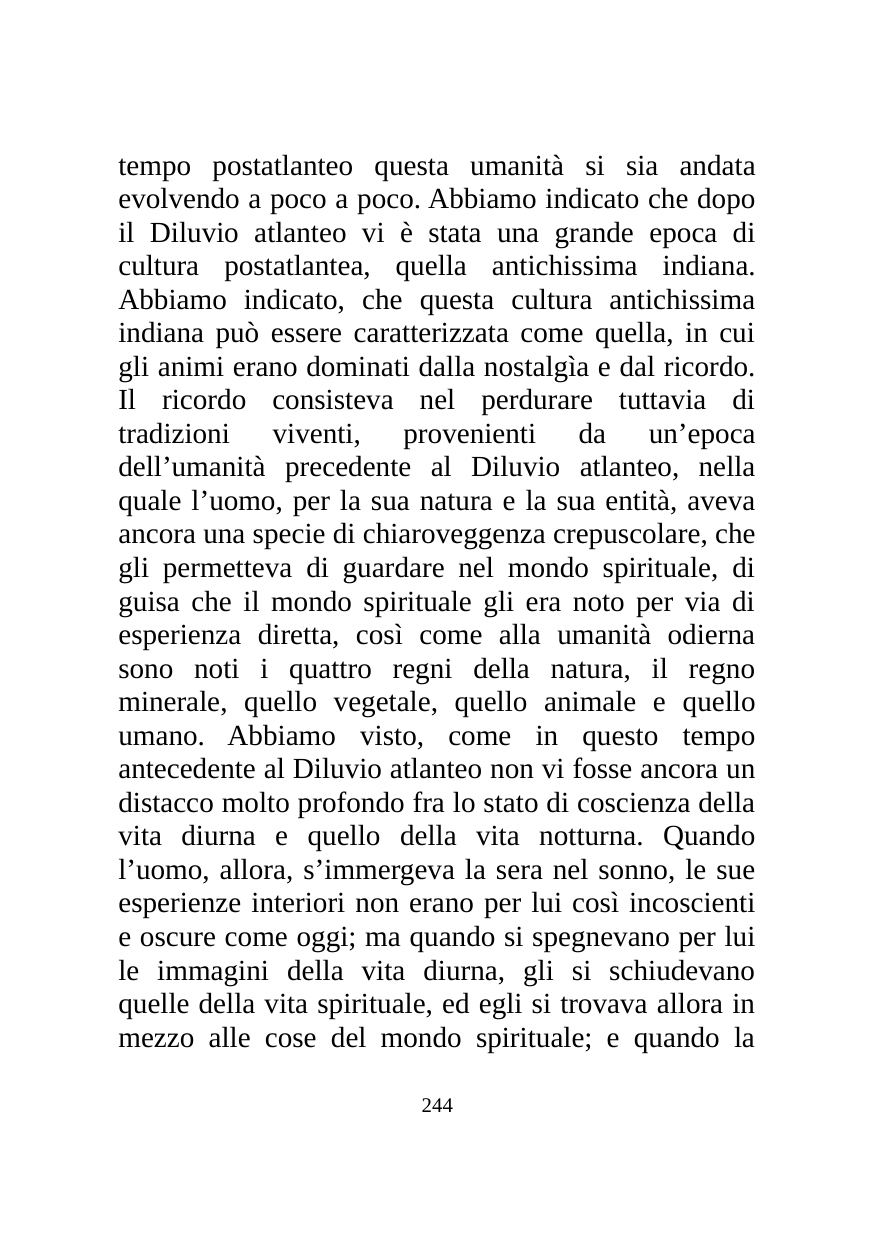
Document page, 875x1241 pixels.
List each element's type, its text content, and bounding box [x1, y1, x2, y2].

text tempo postatlanteo questa umanità si sia andata evolvendo a poco a poco. Abbiamo indicato che dopo il Diluvio atlanteo vi è stata una grande epoca di cultura postatlantea, quella antichissima indiana. Abbiamo indicato, che questa cultura antichissima indiana può essere caratterizzata come quella, in cui gli animi erano dominati dalla nostalgìa e dal ricordo. Il ricordo consisteva nel perdurare tuttavia di tradizioni viventi, provenienti da un’epoca dell’umanità precedente al Diluvio atlanteo, nella quale l’uomo, per la sua natura e la sua entità, aveva ancora una specie di chiaroveggenza crepuscolare, che gli permetteva di guardare nel mondo spirituale, di guisa che il mondo spirituale gli era noto per via di esperienza diretta, così come alla umanità odierna sono noti i quattro regni della natura, il regno minerale, quello vegetale, quello animale e quello umano. Abbiamo visto, come in questo tempo antecedente al Diluvio atlanteo non vi fosse ancora un distacco molto profondo fra lo stato di coscienza della vita diurna e quello della vita notturna. Quando l’uomo, allora, s’immergeva la sera nel sonno, le sue esperienze interiori non erano per lui così incoscienti e oscure come oggi; ma quando si spegnevano per lui le immagini della vita diurna, gli si schiudevano quelle della vita spirituale, ed egli si trovava allora in mezzo alle cose del mondo spirituale; e quando la [118, 148, 756, 1053]
